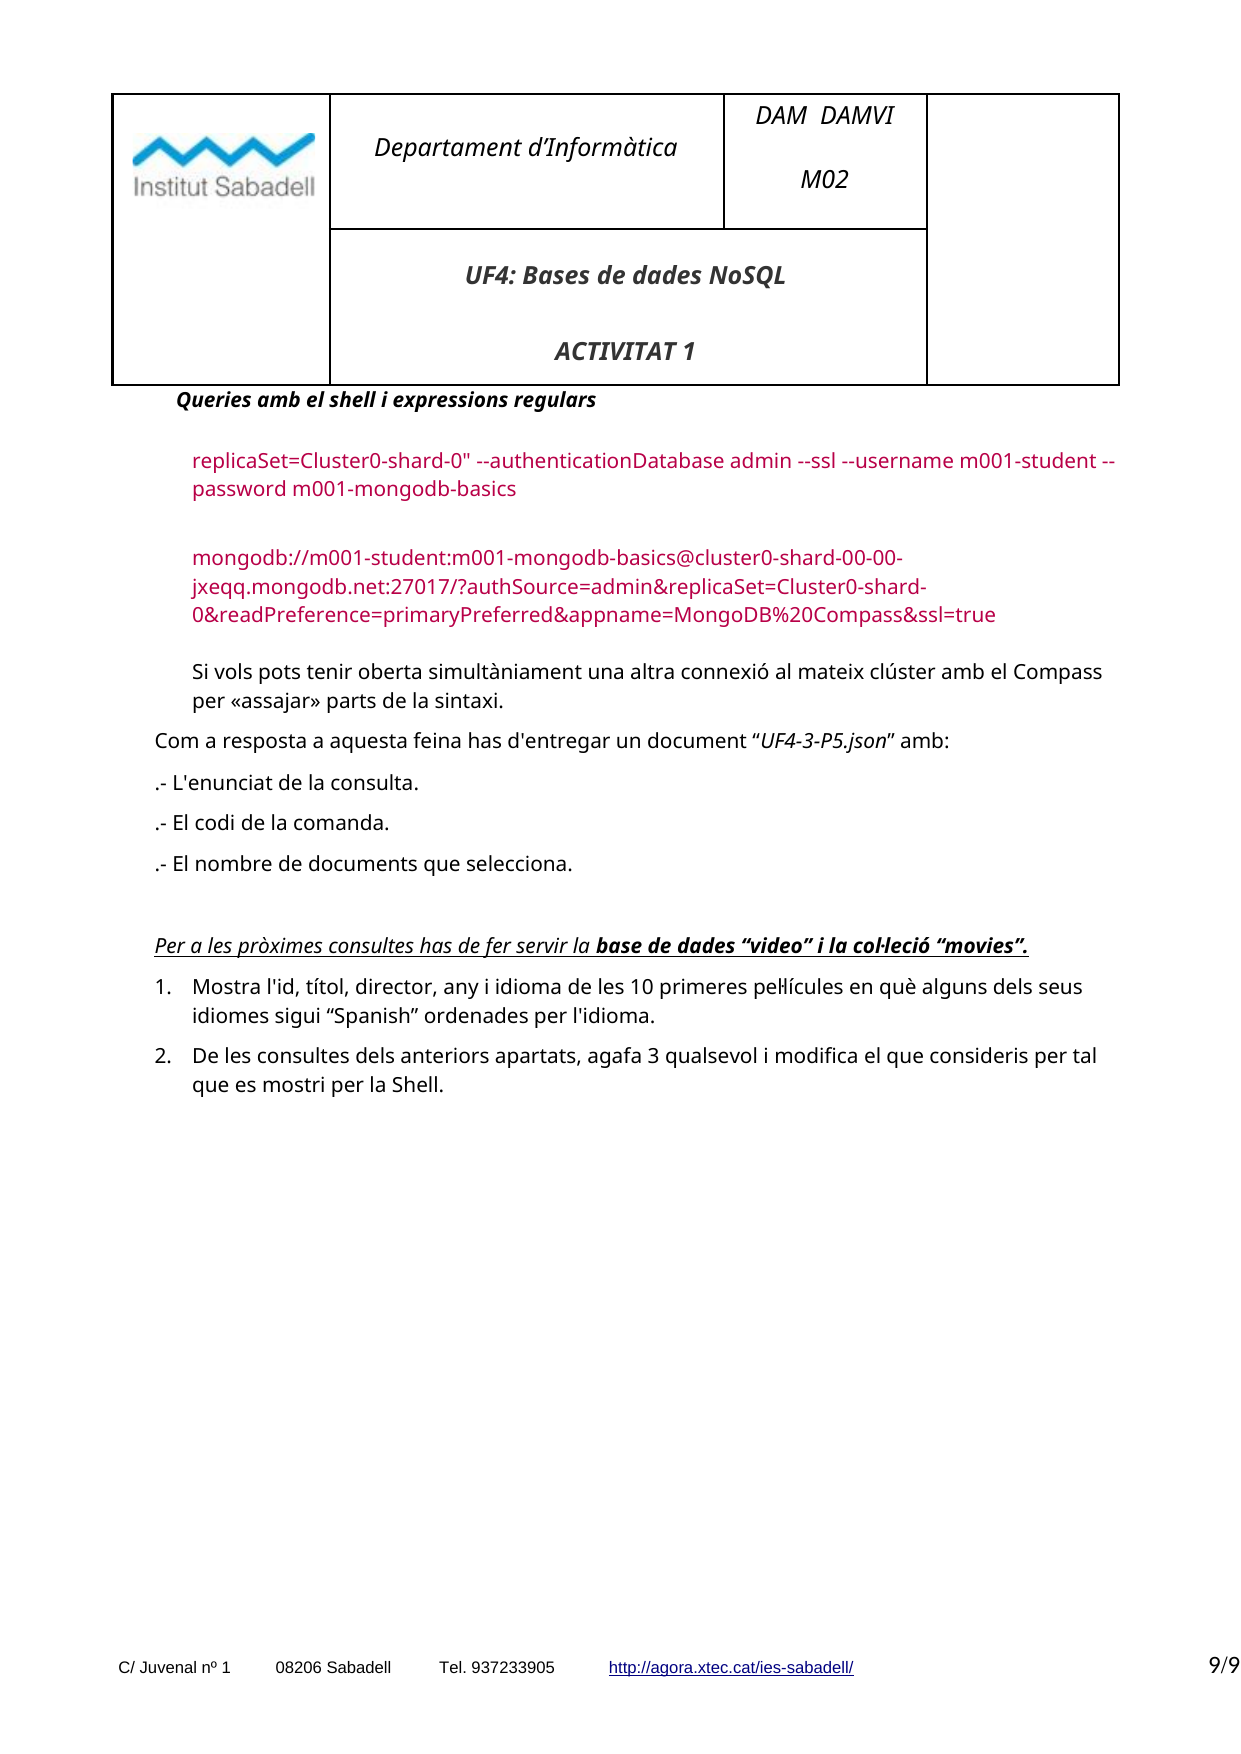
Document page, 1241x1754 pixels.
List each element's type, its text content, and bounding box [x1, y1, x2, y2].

picture [132, 133, 316, 212]
list De les consultes dels anteriors apartats, agafa 3 qualsevol i modifica el que consideris per tal que es mostri per la Shell. [154, 1042, 1122, 1098]
text Com a resposta a aquesta feina has d'entregar un document “UF4-3-P5.json” amb: [154, 727, 1122, 755]
text .- El codi de la comanda. [154, 808, 1122, 837]
text Per a les pròximes consultes has de fer servir la base de dades “video” i la col·leció “movies”. [154, 931, 1122, 960]
list Mostra l'id, títol, director, any i idioma de les 10 primeres pel·lícules en què alguns dels seus idiomes sigui “Spanish” ordenades per l'idioma. [154, 972, 1122, 1029]
text mongodb://m001-student:m001-mongodb-basics@cluster0-shard-00-00-jxeqq.mongodb.net:27017/?authSource=admin&replicaSet=Cluster0-shard-0&readPreference=primaryPreferred&appname=MongoDB%20Compass&ssl=true Si vols pots tenir oberta simultàniament una altra connexió al mateix clúster amb el Compass per «assajar» parts de la sintaxi. [154, 515, 1122, 714]
text .- L'enunciat de la consulta. [154, 768, 1122, 796]
text .- El nombre de documents que selecciona. [154, 849, 1122, 878]
text replicaSet=Cluster0-shard-0" --authenticationDatabase admin --ssl --username m001-student --password m001-mongodb-basics [154, 446, 1122, 503]
